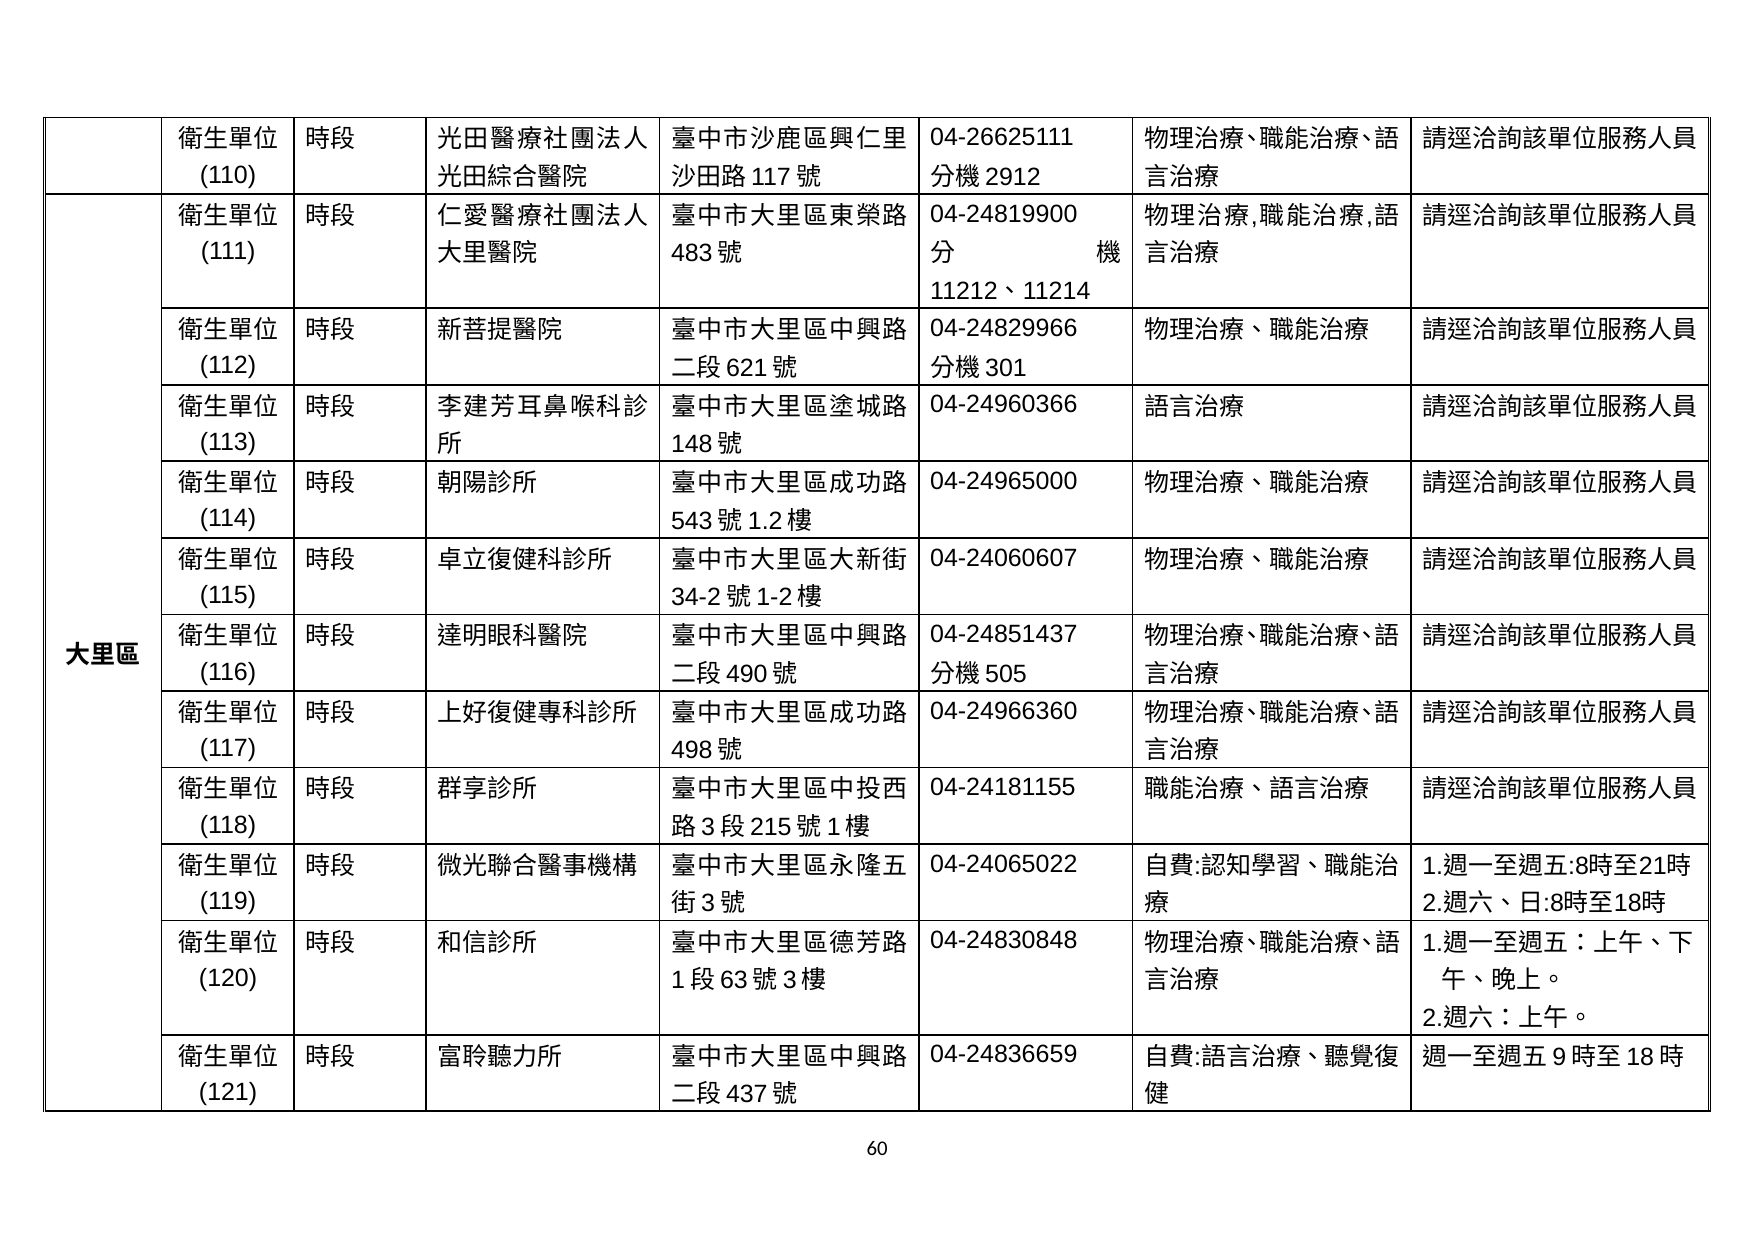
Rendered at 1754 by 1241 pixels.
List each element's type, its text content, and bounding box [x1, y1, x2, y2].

table_cell 自費:語言治療、聽覺復健 [1133, 1036, 1410, 1110]
table_cell 時段 [295, 615, 425, 690]
table_cell 群享診所 [427, 768, 659, 843]
table_cell 臺中市大里區成功路543號1.2樓 [660, 462, 918, 537]
table_cell 臺中市大里區大新街34-2號1-2樓 [660, 539, 918, 613]
table_cell 衛生單位(113) [162, 386, 293, 460]
table_cell 時段 [295, 1036, 425, 1110]
table_cell 大里區 [46, 195, 161, 1110]
table_cell 時段 [295, 692, 425, 767]
table_cell 衛生單位(119) [162, 845, 293, 920]
table_cell 物理治療、職能治療、語言治療 [1133, 921, 1410, 1034]
table_cell 衛生單位(114) [162, 462, 293, 537]
table_cell 臺中市大里區中興路二段437號 [660, 1036, 918, 1110]
table_cell 衛生單位(120) [162, 921, 293, 1034]
table_cell 李建芳耳鼻喉科診所 [427, 386, 659, 460]
table_cell 04-24181155 [920, 768, 1132, 843]
table_cell 微光聯合醫事機構 [427, 845, 659, 920]
table_cell 04-24060607 [920, 539, 1132, 613]
table_cell 衛生單位(115) [162, 539, 293, 613]
table_cell 臺中市大里區中興路二段621號 [660, 309, 918, 384]
table_cell 達明眼科醫院 [427, 615, 659, 690]
table_cell 富聆聽力所 [427, 1036, 659, 1110]
table_cell 衛生單位(111) [162, 195, 293, 307]
table_cell 臺中市大里區東榮路483號 [660, 195, 918, 307]
table_cell 時段 [295, 539, 425, 613]
table_cell 卓立復健科診所 [427, 539, 659, 613]
table_cell 04-24819900 分機11212、11214 [920, 195, 1132, 307]
table_cell 職能治療、語言治療 [1133, 768, 1410, 843]
table_cell 衛生單位(112) [162, 309, 293, 384]
table_cell 衛生單位(118) [162, 768, 293, 843]
table_cell 請逕洽詢該單位服務人員 [1412, 539, 1708, 613]
table_cell 物理治療、職能治療 [1133, 309, 1410, 384]
table_cell 仁愛醫療社團法人大里醫院 [427, 195, 659, 307]
table_cell 請逕洽詢該單位服務人員 [1412, 615, 1708, 690]
table_cell 物理治療、職能治療、語言治療 [1133, 615, 1410, 690]
table_cell 04-24836659 [920, 1036, 1132, 1110]
table_cell 04-24851437 分機505 [920, 615, 1132, 690]
table_cell 臺中市沙鹿區興仁里沙田路117號 [660, 118, 918, 193]
table_cell 衛生單位(117) [162, 692, 293, 767]
table_cell 臺中市大里區永隆五街3號 [660, 845, 918, 920]
table_cell 朝陽診所 [427, 462, 659, 537]
table_cell 請逕洽詢該單位服務人員 [1412, 768, 1708, 843]
table_cell 04-26625111 分機2912 [920, 118, 1132, 193]
table_cell 新菩提醫院 [427, 309, 659, 384]
table_cell 臺中市大里區中興路二段490號 [660, 615, 918, 690]
table_cell 時段 [295, 921, 425, 1034]
table_cell 物理治療、職能治療、語言治療 [1133, 692, 1410, 767]
table_cell 時段 [295, 386, 425, 460]
table_cell [46, 118, 161, 193]
table_cell 時段 [295, 118, 425, 193]
table_cell 衛生單位(121) [162, 1036, 293, 1110]
table_cell 請逕洽詢該單位服務人員 [1412, 309, 1708, 384]
table_cell 04-24966360 [920, 692, 1132, 767]
table_cell 時段 [295, 309, 425, 384]
table_cell 臺中市大里區中投西路3段215號1樓 [660, 768, 918, 843]
table_cell 04-24065022 [920, 845, 1132, 920]
table_cell 請逕洽詢該單位服務人員 [1412, 118, 1708, 193]
table_cell 衛生單位(110) [162, 118, 293, 193]
table_cell 04-24830848 [920, 921, 1132, 1034]
table_cell 請逕洽詢該單位服務人員 [1412, 386, 1708, 460]
table_cell 和信診所 [427, 921, 659, 1034]
table_cell 時段 [295, 195, 425, 307]
table_cell 物理治療、職能治療 [1133, 539, 1410, 613]
table_cell 臺中市大里區塗城路148號 [660, 386, 918, 460]
table_cell 1.週一至週五：上午、下午、晚上。 2.週六：上午。 [1412, 921, 1708, 1034]
table_cell 物理治療、職能治療、語言治療 [1133, 118, 1410, 193]
table_cell 光田醫療社團法人光田綜合醫院 [427, 118, 659, 193]
table_cell 物理治療、職能治療 [1133, 462, 1410, 537]
table_cell 時段 [295, 768, 425, 843]
table_cell 臺中市大里區德芳路1段63號3樓 [660, 921, 918, 1034]
table_cell 衛生單位(116) [162, 615, 293, 690]
table_cell 04-24829966 分機301 [920, 309, 1132, 384]
table_cell 1.週一至週五:8時至21時 2.週六、日:8時至18時 [1412, 845, 1708, 920]
table_cell 自費:認知學習、職能治療 [1133, 845, 1410, 920]
table_cell 時段 [295, 845, 425, 920]
table_cell 週一至週五9時至18時 [1412, 1036, 1708, 1110]
table_cell 請逕洽詢該單位服務人員 [1412, 692, 1708, 767]
table_cell 04-24960366 [920, 386, 1132, 460]
table_cell 臺中市大里區成功路498號 [660, 692, 918, 767]
table_cell 請逕洽詢該單位服務人員 [1412, 195, 1708, 307]
table_cell 上好復健專科診所 [427, 692, 659, 767]
table_cell 時段 [295, 462, 425, 537]
table_cell 語言治療 [1133, 386, 1410, 460]
table_cell 請逕洽詢該單位服務人員 [1412, 462, 1708, 537]
table_cell 物理治療,職能治療,語言治療 [1133, 195, 1410, 307]
table_cell 04-24965000 [920, 462, 1132, 537]
